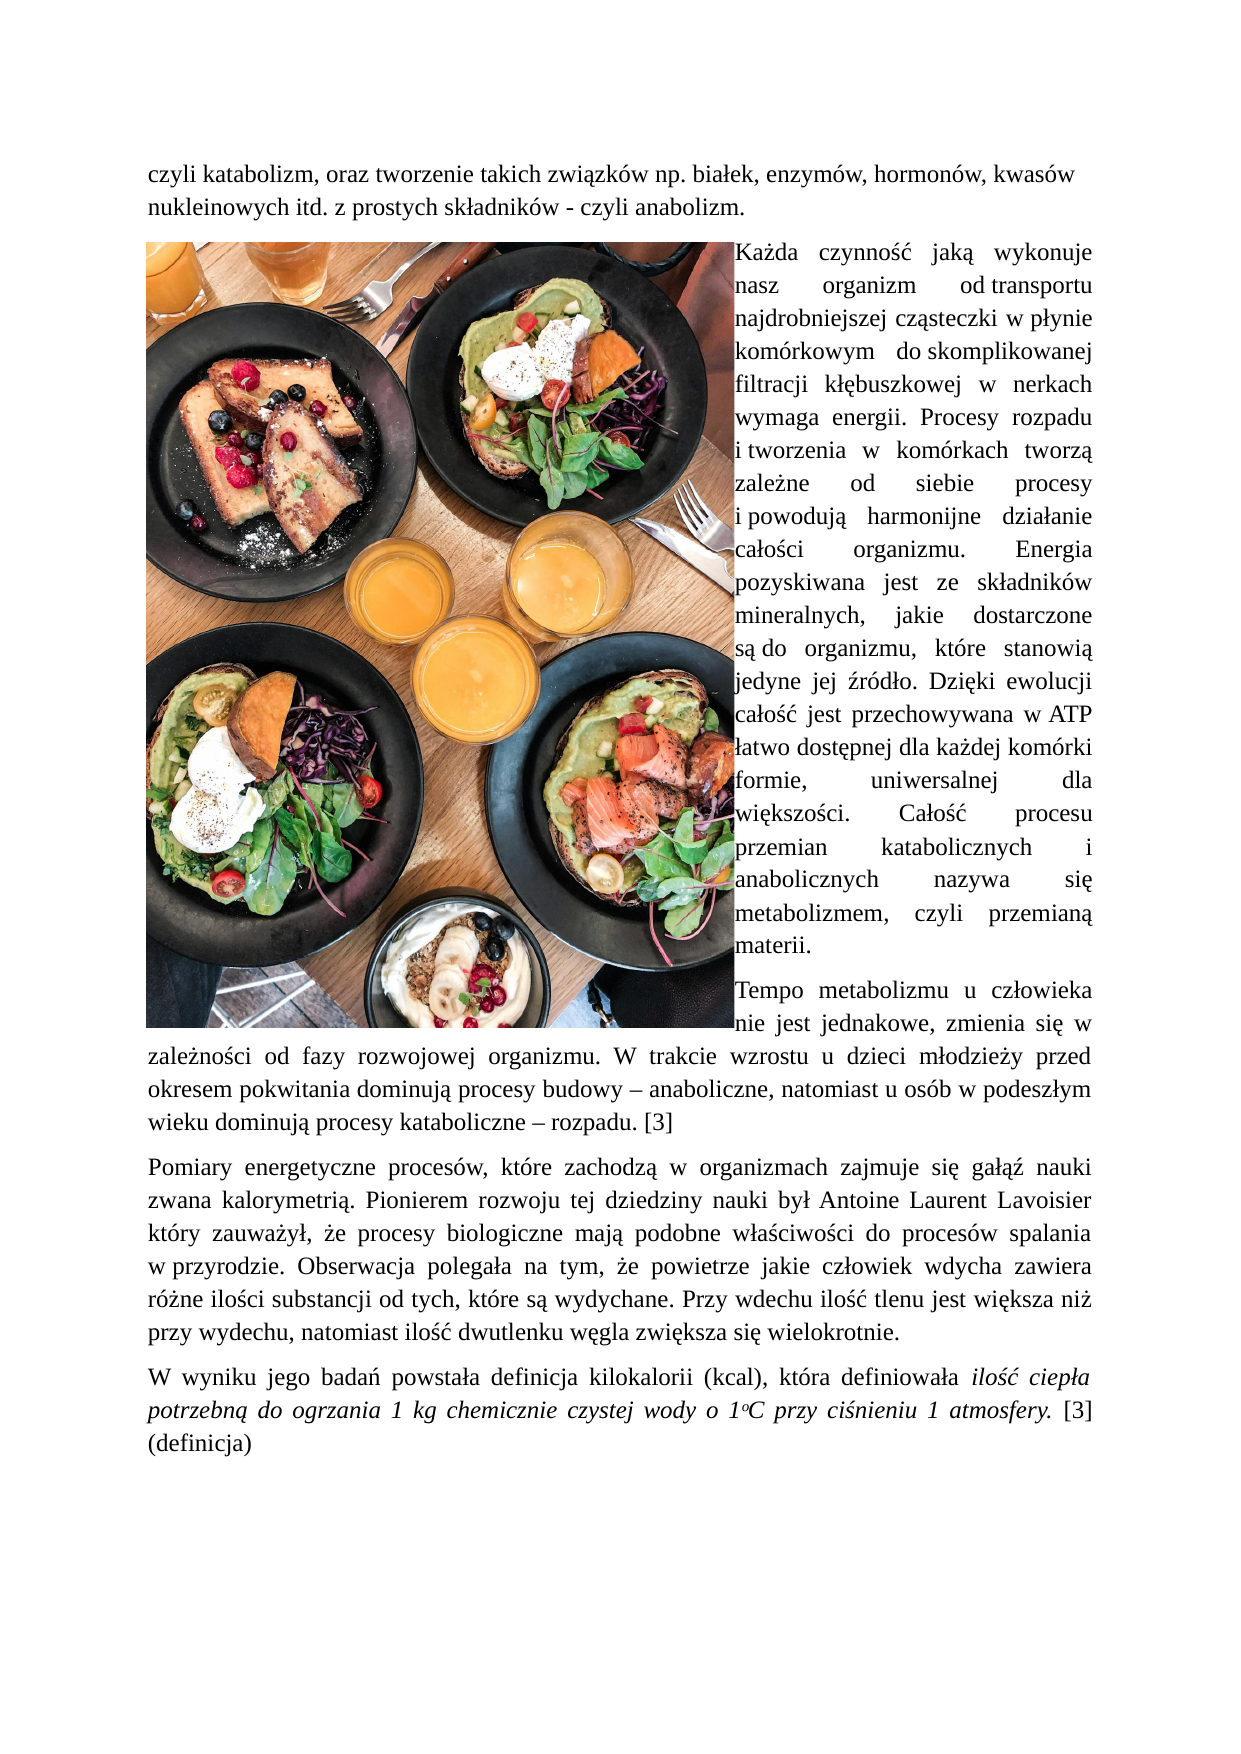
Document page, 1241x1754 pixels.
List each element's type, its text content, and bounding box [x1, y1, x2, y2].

text Tempo metabolizmu u człowieka nie jest jednakowe, zmienia się w zależności od fazy rozwojowej organizmu. W trakcie wzrostu u dzieci młodzieży przed okresem pokwitania dominują procesy budowy – anaboliczne, natomiast u osób w podeszłym wieku dominują procesy kataboliczne – rozpadu. [3] [148, 975, 1092, 1136]
picture [146, 242, 735, 1028]
text Każda czynność jaką wykonuje nasz organizm od transportu najdrobniejszej cząsteczki w płynie komórkowym do skomplikowanej filtracji kłębuszkowej w nerkach wymaga energii. Procesy rozpadu i tworzenia w komórkach tworzą zależne od siebie procesy i powodują harmonijne działanie całości organizmu. Energia pozyskiwana jest ze składników mineralnych, jakie dostarczone są do organizmu, które stanowią jedyne jej źródło. Dzięki ewolucji całość jest przechowywana w ATP łatwo dostępnej dla każdej komórki formie, uniwersalnej dla większości. Całość procesu przemian katabolicznych i anabolicznych nazywa się metabolizmem, czyli przemianą materii. [148, 237, 1092, 959]
text Pomiary energetyczne procesów, które zachodzą w organizmach zajmuje się gałąź nauki zwana kalorymetrią. Pionierem rozwoju tej dziedziny nauki był Antoine Laurent Lavoisier który zauważył, że procesy biologiczne mają podobne właściwości do procesów spalania w przyrodzie. Obserwacja polegała na tym, że powietrze jakie człowiek wdycha zawiera różne ilości substancji od tych, które są wydychane. Przy wdechu ilość tlenu jest większa niż przy wydechu, natomiast ilość dwutlenku węgla zwiększa się wielokrotnie. [148, 1152, 1092, 1346]
text - czyli katabolizm, oraz tworzenie takich związków np. białek, enzymów, hormonów, kwasów nukleinowych itd. z prostych składników - czyli anabolizm. [148, 159, 1092, 221]
text W wyniku jego badań powstała definicja kilokalorii (kcal), która definiowała ilość ciepła potrzebną do ogrzania 1 kg chemicznie czystej wody o 1ᵒC przy ciśnieniu 1 atmosfery. [3] (definicja) [148, 1362, 1092, 1457]
